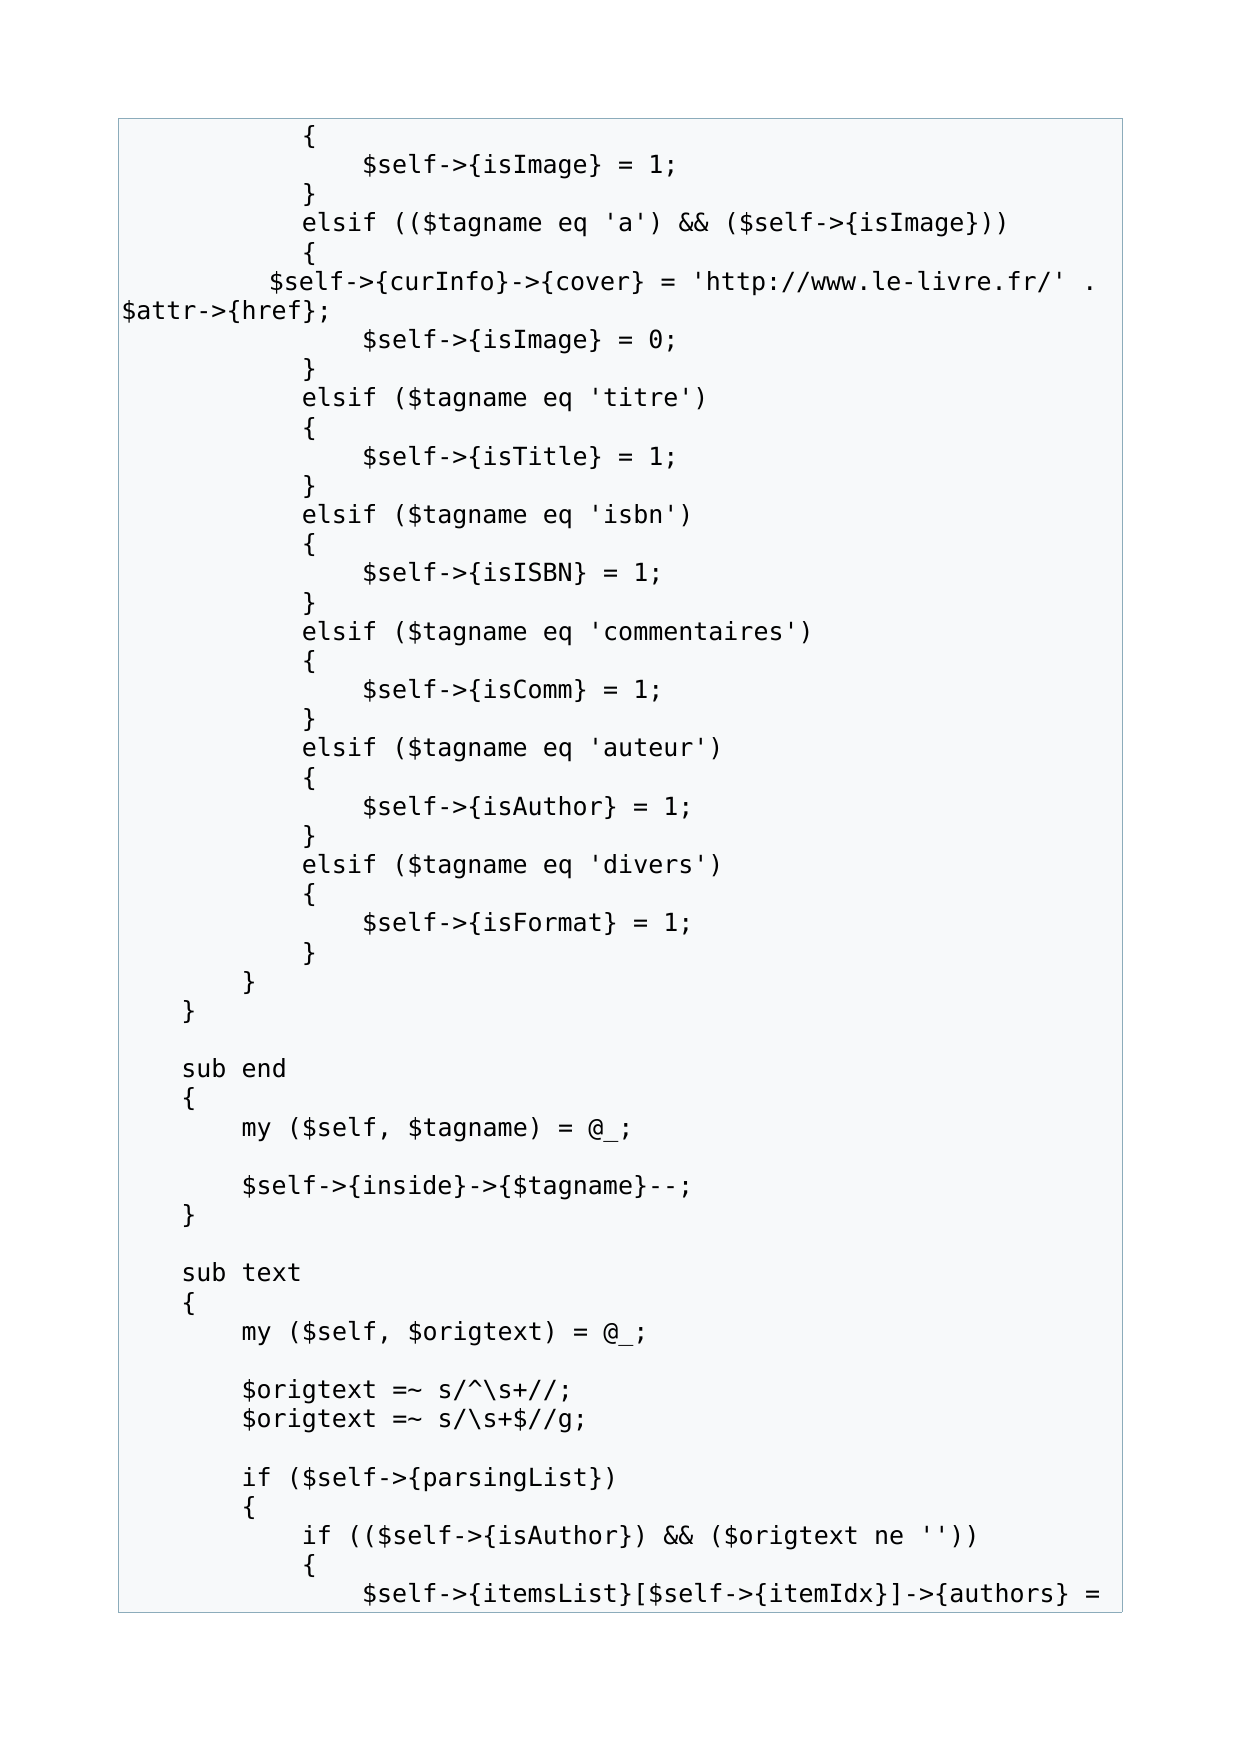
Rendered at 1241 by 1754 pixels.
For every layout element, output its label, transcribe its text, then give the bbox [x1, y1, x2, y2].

table_header { $self->{isImage} = 1; } elsif (($tagname eq 'a') && ($self->{isImage})) { $self->{curInfo}->{cover} = 'http://www.le-livre.fr/' . $attr->{href}; $self->{isImage} = 0; } elsif ($tagname eq 'titre') { $self->{isTitle} = 1; } elsif ($tagname eq 'isbn') { $self->{isISBN} = 1; } elsif ($tagname eq 'commentaires') { $self->{isComm} = 1; } elsif ($tagname eq 'auteur') { $self->{isAuthor} = 1; } elsif ($tagname eq 'divers') { $self->{isFormat} = 1; } } } sub end { my ($self, $tagname) = @_; $self->{inside}->{$tagname}--; } sub text { my ($self, $origtext) = @_; $origtext =~ s/^\s+//; $origtext =~ s/\s+$//g; if ($self->{parsingList}) { if (($self->{isAuthor}) && ($origtext ne '')) { $self->{itemsList}[$self->{itemIdx}]->{authors} = [119, 119, 1122, 1612]
